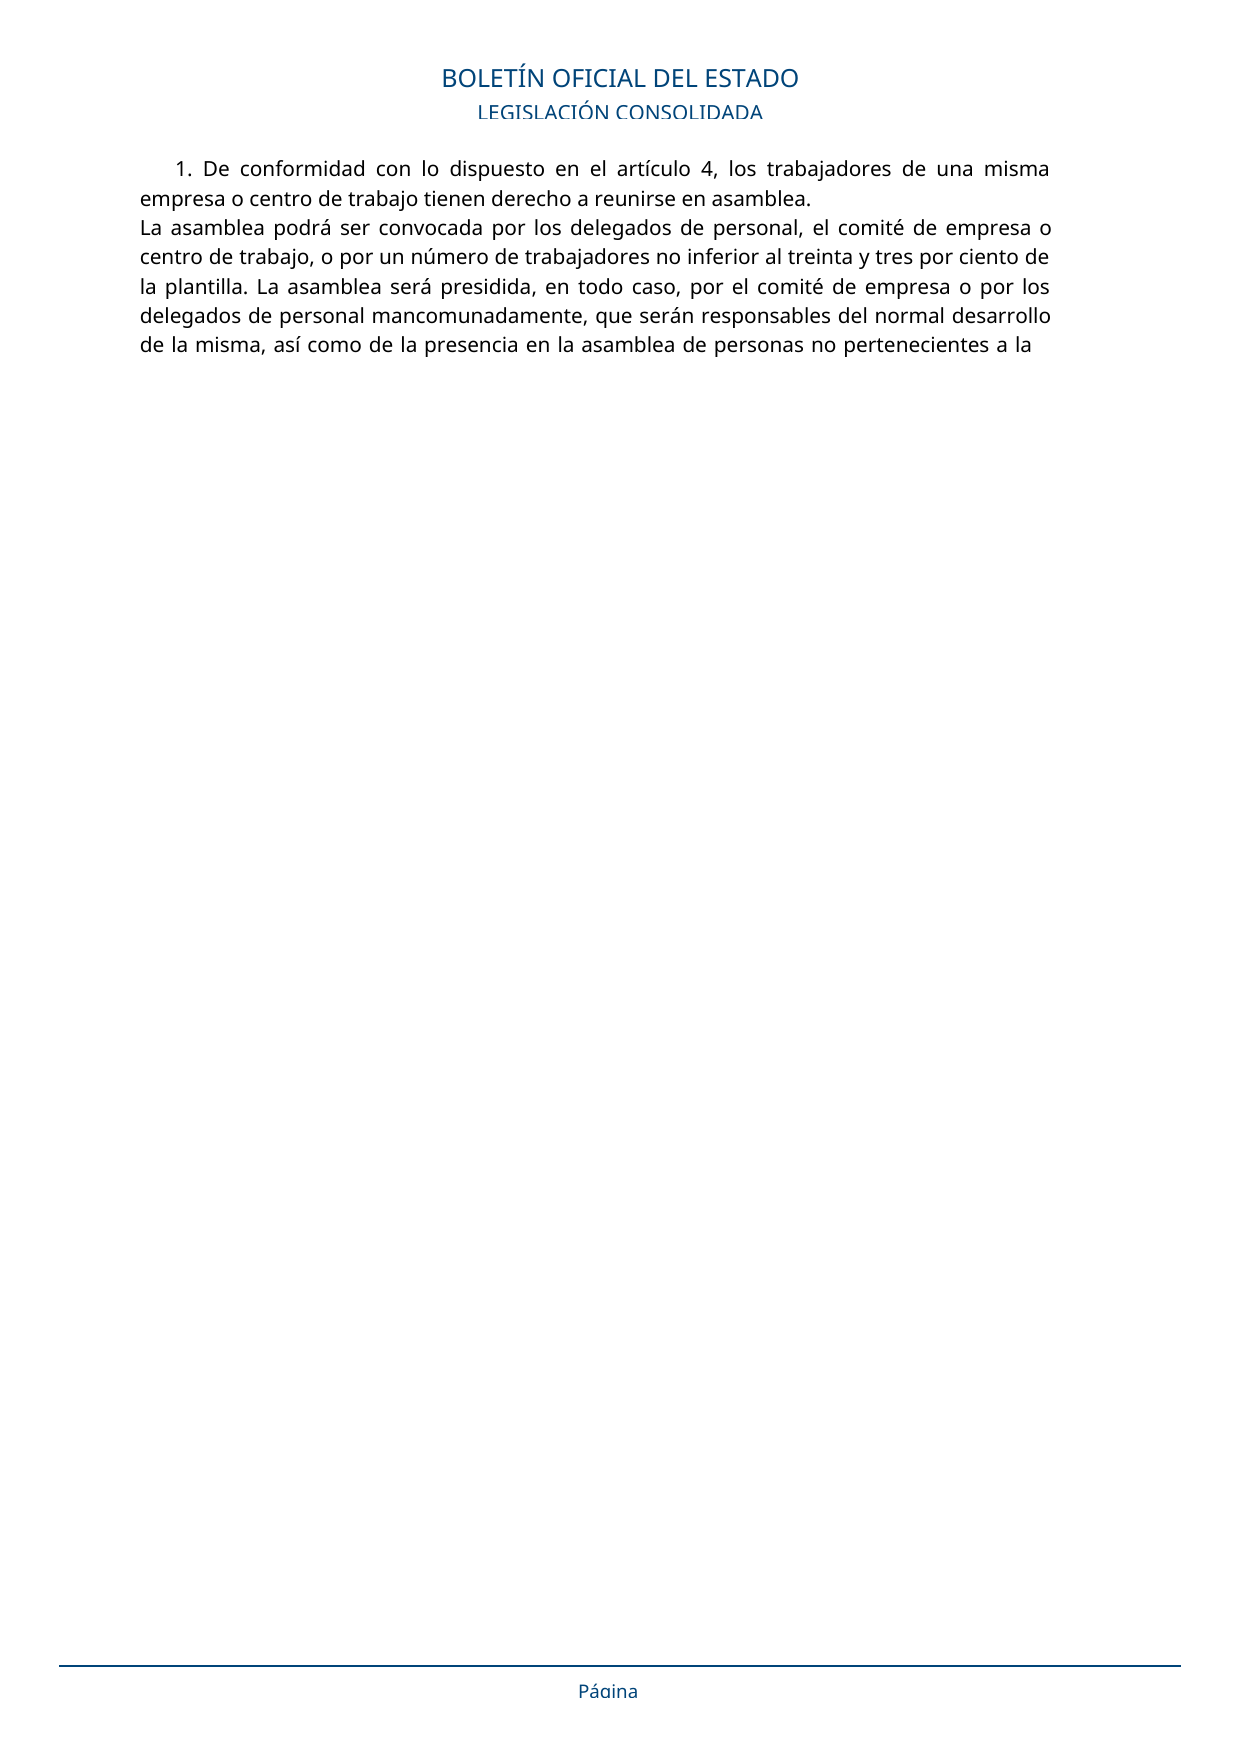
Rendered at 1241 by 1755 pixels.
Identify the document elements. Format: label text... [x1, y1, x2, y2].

text La asamblea podrá ser convocada por los delegados de personal, el comité de empresa o centro de trabajo, o por un número de trabajadores no inferior al treinta y tres por ciento de la plantilla. La asamblea será presidida, en todo caso, por el comité de empresa o por los delegados de personal mancomunadamente, que serán responsables del normal desarrollo de la misma, así como de la presencia en la asamblea de personas no pertenecientes a la [139, 213, 1052, 359]
list De conformidad con lo dispuesto en el artículo 4, los trabajadores de una misma empresa o centro de trabajo tienen derecho a reunirse en asamblea. [139, 154, 1052, 212]
